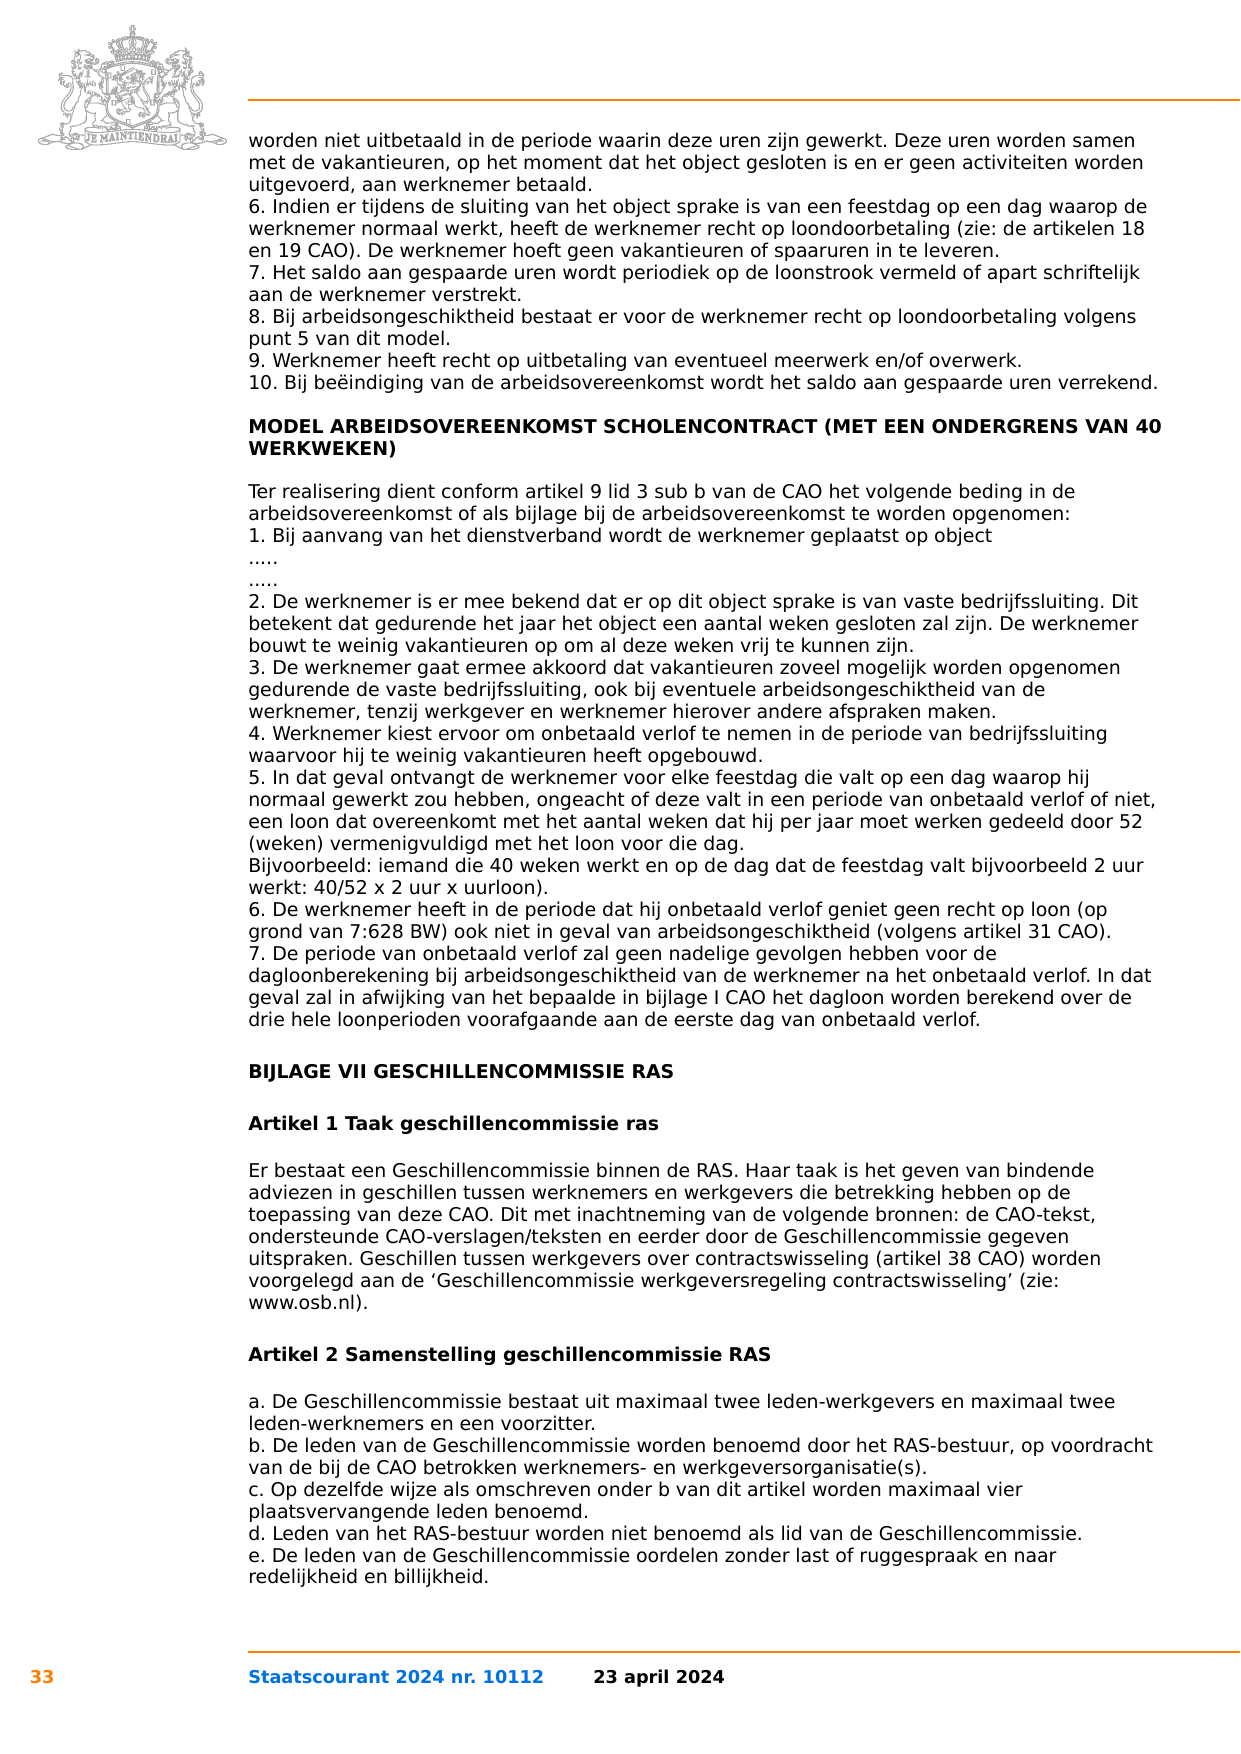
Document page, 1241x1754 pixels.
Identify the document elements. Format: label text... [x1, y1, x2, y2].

text 7. De periode van onbetaald verlof zal geen nadelige gevolgen hebben voor de dagloonberekening bij arbeidsongeschiktheid van de werknemer na het onbetaald verlof. In dat geval zal in afwijking van het bepaalde in bijlage I CAO het dagloon worden berekend over de drie hele loonperioden voorafgaande aan de eerste dag van onbetaald verlof. [248, 943, 1163, 1031]
text 1. Bij aanvang van het dienstverband wordt de werknemer geplaatst op object [248, 525, 1163, 547]
text 6. De werknemer heeft in de periode dat hij onbetaald verlof geniet geen recht op loon (op grond van 7:628 BW) ook niet in geval van arbeidsongeschiktheid (volgens artikel 31 CAO). [248, 899, 1163, 943]
subtitle MODEL ARBEIDSOVEREENKOMST SCHOLENCONTRACT (MET EEN ONDERGRENS VAN 40 WERKWEKEN) [248, 416, 1163, 459]
text 6. Indien er tijdens de sluiting van het object sprake is van een feestdag op een dag waarop de werknemer normaal werkt, heeft de werknemer recht op loondoorbetaling (zie: de artikelen 18 en 19 CAO). De werknemer hoeft geen vakantieuren of spaaruren in te leveren. [248, 196, 1163, 262]
text 9. Werknemer heeft recht op uitbetaling van eventueel meerwerk en/of overwerk. [248, 350, 1163, 372]
text d. Leden van het RAS-bestuur worden niet benoemd als lid van de Geschillencommissie. [248, 1522, 1163, 1544]
text 4. Werknemer kiest ervoor om onbetaald verlof te nemen in de periode van bedrijfssluiting waarvoor hij te weinig vakantieuren heeft opgebouwd. [248, 723, 1163, 767]
text c. Op dezelfde wijze als omschreven onder b van dit artikel worden maximaal vier plaatsvervangende leden benoemd. [248, 1478, 1163, 1522]
subtitle Artikel 1 Taak geschillencommissie ras [248, 1113, 1163, 1135]
text ..... [248, 547, 1163, 569]
text Er bestaat een Geschillencommissie binnen de RAS. Haar taak is het geven van bindende adviezen in geschillen tussen werknemers en werkgevers die betrekking hebben op de toepassing van deze CAO. Dit met inachtneming van de volgende bronnen: de CAO-tekst, ondersteunde CAO-verslagen/teksten en eerder door de Geschillencommissie gegeven uitspraken. Geschillen tussen werkgevers over contractswisseling (artikel 38 CAO) worden voorgelegd aan de ‘Geschillencommissie werkgeversregeling contractswisseling’ (zie: www.osb.nl). [248, 1160, 1163, 1314]
text a. De Geschillencommissie bestaat uit maximaal twee leden-werkgevers en maximaal twee leden-werknemers en een voorzitter. [248, 1391, 1163, 1434]
text Bijvoorbeeld: iemand die 40 weken werkt en op de dag dat de feestdag valt bijvoorbeeld 2 uur werkt: 40/52 x 2 uur x uurloon). [248, 855, 1163, 899]
text ..... [248, 569, 1163, 591]
text Ter realisering dient conform artikel 9 lid 3 sub b van de CAO het volgende beding in de arbeidsovereenkomst of als bijlage bij de arbeidsovereenkomst te worden opgenomen: [248, 481, 1163, 525]
text 10. Bij beëindiging van de arbeidsovereenkomst wordt het saldo aan gespaarde uren verrekend. [248, 372, 1163, 394]
text 7. Het saldo aan gespaarde uren wordt periodiek op de loonstrook vermeld of apart schriftelijk aan de werknemer verstrekt. [248, 262, 1163, 306]
text 8. Bij arbeidsongeschiktheid bestaat er voor de werknemer recht op loondoorbetaling volgens punt 5 van dit model. [248, 306, 1163, 350]
text 5. In dat geval ontvangt de werknemer voor elke feestdag die valt op een dag waarop hij normaal gewerkt zou hebben, ongeacht of deze valt in een periode van onbetaald verlof of niet, een loon dat overeenkomt met het aantal weken dat hij per jaar moet werken gedeeld door 52 (weken) vermenigvuldigd met het loon voor die dag. [248, 767, 1163, 855]
text 2. De werknemer is er mee bekend dat er op dit object sprake is van vaste bedrijfssluiting. Dit betekent dat gedurende het jaar het object een aantal weken gesloten zal zijn. De werknemer bouwt te weinig vakantieuren op om al deze weken vrij te kunnen zijn. [248, 591, 1163, 657]
picture [38, 25, 227, 150]
text e. De leden van de Geschillencommissie oordelen zonder last of ruggespraak en naar redelijkheid en billijkheid. [248, 1544, 1163, 1588]
subtitle BIJLAGE VII GESCHILLENCOMMISSIE RAS [248, 1061, 1163, 1083]
text 3. De werknemer gaat ermee akkoord dat vakantieuren zoveel mogelijk worden opgenomen gedurende de vaste bedrijfssluiting, ook bij eventuele arbeidsongeschiktheid van de werknemer, tenzij werkgever en werknemer hierover andere afspraken maken. [248, 657, 1163, 723]
text b. De leden van de Geschillencommissie worden benoemd door het RAS-bestuur, op voordracht van de bij de CAO betrokken werknemers- en werkgeversorganisatie(s). [248, 1434, 1163, 1478]
subtitle Artikel 2 Samenstelling geschillencommissie RAS [248, 1344, 1163, 1366]
text worden niet uitbetaald in de periode waarin deze uren zijn gewerkt. Deze uren worden samen met de vakantieuren, op het moment dat het object gesloten is en er geen activiteiten worden uitgevoerd, aan werknemer betaald. [248, 130, 1163, 196]
